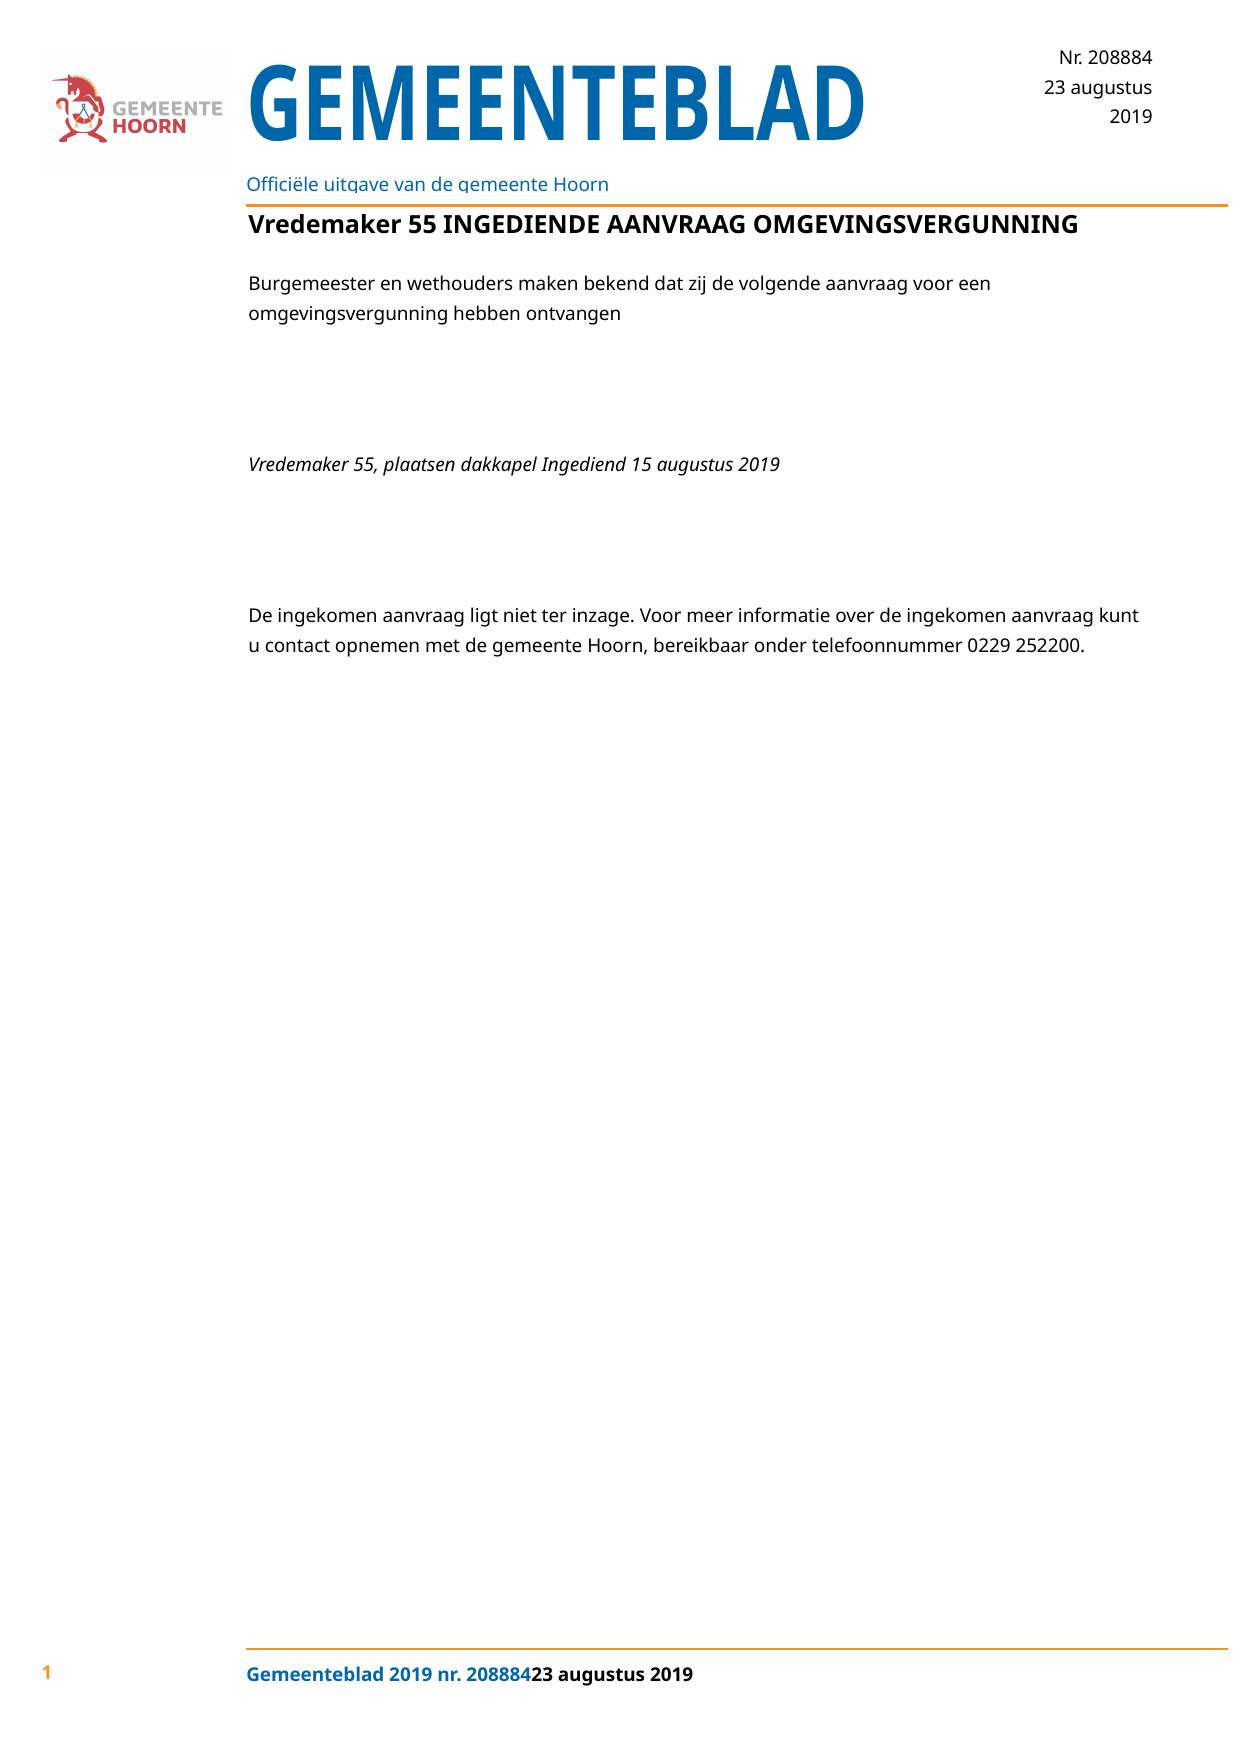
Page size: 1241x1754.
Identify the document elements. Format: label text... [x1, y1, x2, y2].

text De ingekomen aanvraag ligt niet ter inzage. Voor meer informatie over de ingekomen aanvraag kunt u contact opnemen met de gemeente Hoorn, bereikbaar onder telefoonnummer 0229 252200. [248, 602, 1152, 658]
text Vredemaker 55, plaatsen dakkapel Ingediend 15 augustus 2019 [248, 451, 1152, 477]
text Vredemaker 55 INGEDIENDE AANVRAAG OMGEVINGSVERGUNNING [248, 207, 1152, 241]
picture [41, 47, 231, 172]
text Burgemeester en wethouders maken bekend dat zij de volgende aanvraag voor een omgevingsvergunning hebben ontvangen [248, 270, 1152, 326]
